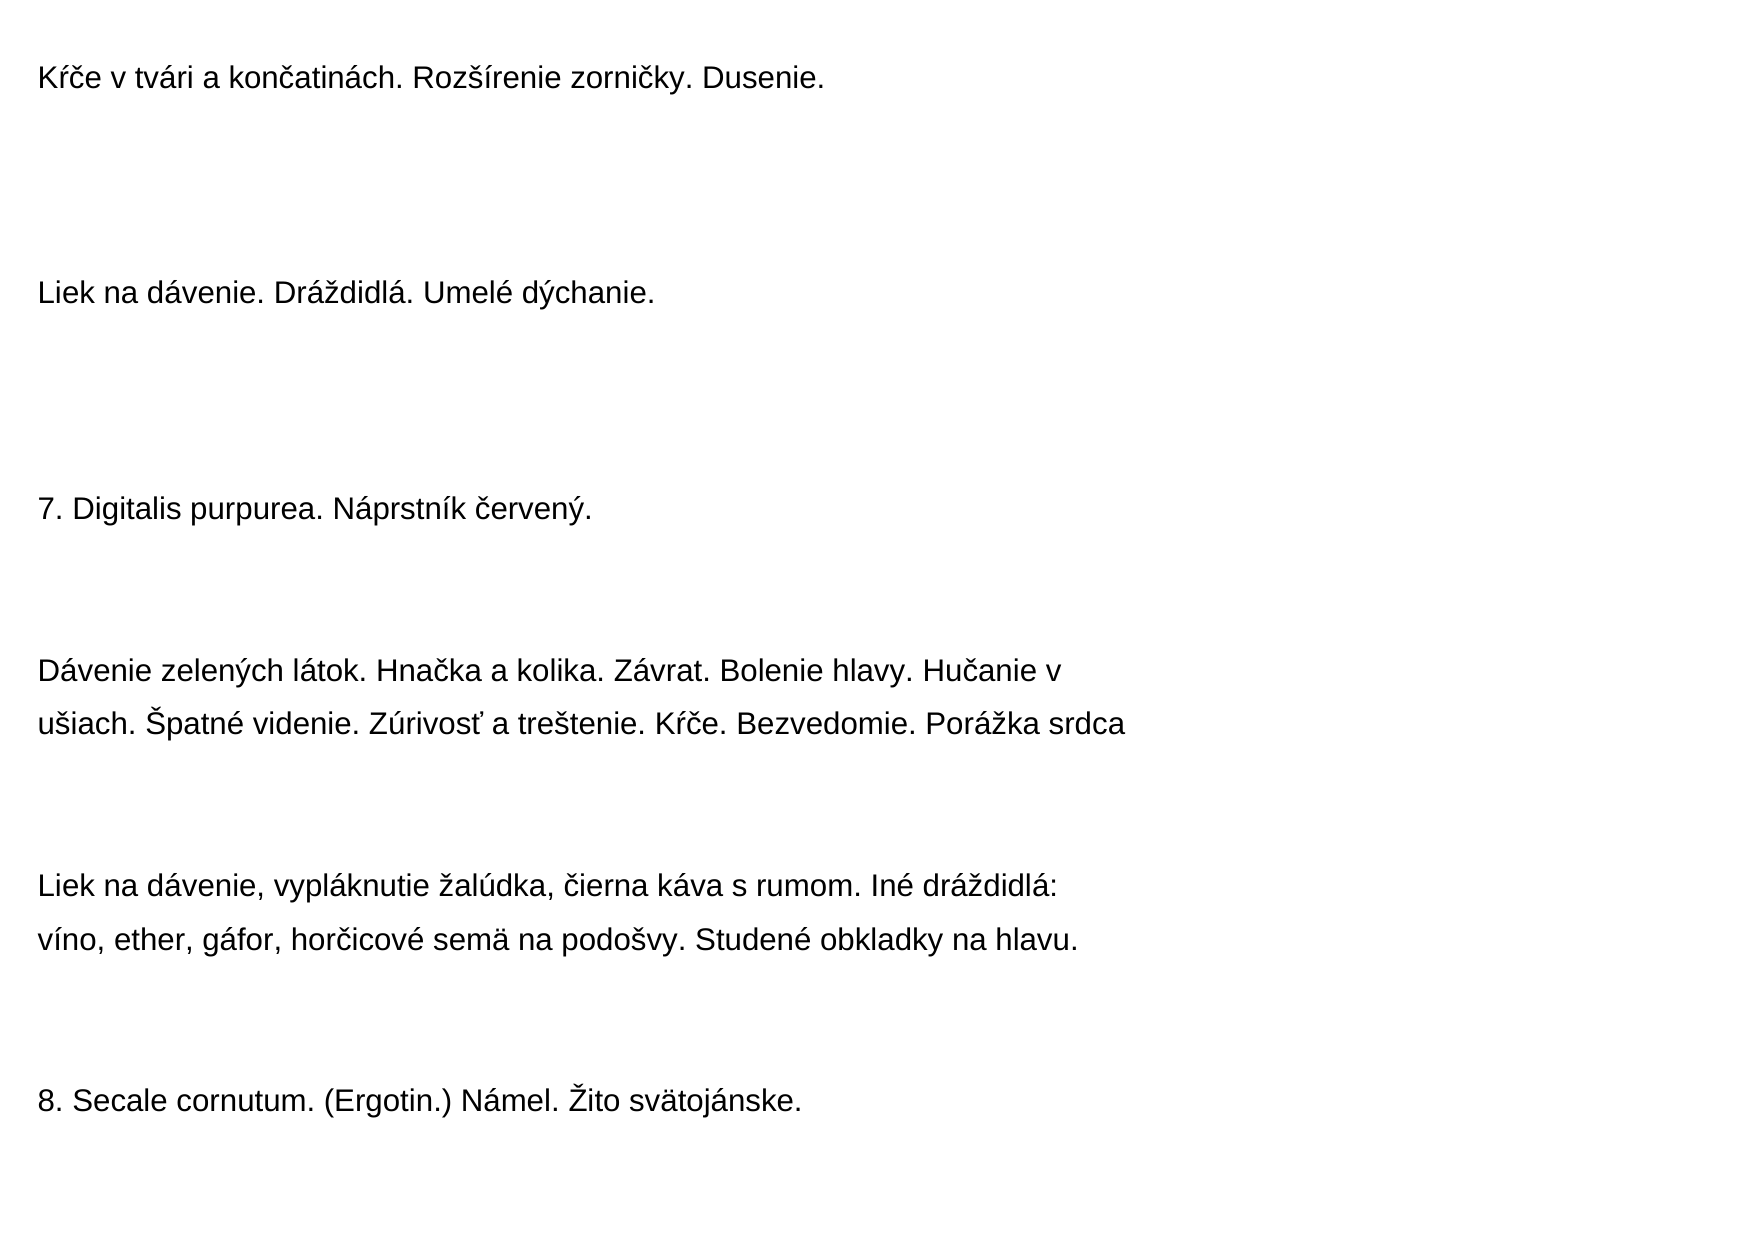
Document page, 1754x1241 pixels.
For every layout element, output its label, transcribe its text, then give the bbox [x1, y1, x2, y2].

text 8. Secale cornutum. (Ergotin.) Námel. Žito svätojánske. [37, 1082, 1130, 1118]
text Dávenie zelených látok. Hnačka a kolika. Závrat. Bolenie hlavy. Hučanie v ušiach. Špatné videnie. Zúrivosť a treštenie. Kŕče. Bezvedomie. Porážka srdca [37, 652, 1130, 741]
text Liek na dá­venie, vypláknutie žalúdka, čierna káva s rumom. Iné dráždidlá: víno, ether, gáfor, horčicové semä na podošvy. Studené obkladky na hlavu. [37, 867, 1130, 957]
subtitle Liek na dá­venie. Dráždidlá. Umelé dýchanie. [37, 274, 1130, 311]
subtitle Kŕče v tvári a končatinách. Rozšírenie zorničky. Dusenie. [37, 59, 1130, 95]
text 7. Digitalis purpurea. Náprstník červený. [37, 490, 1130, 526]
